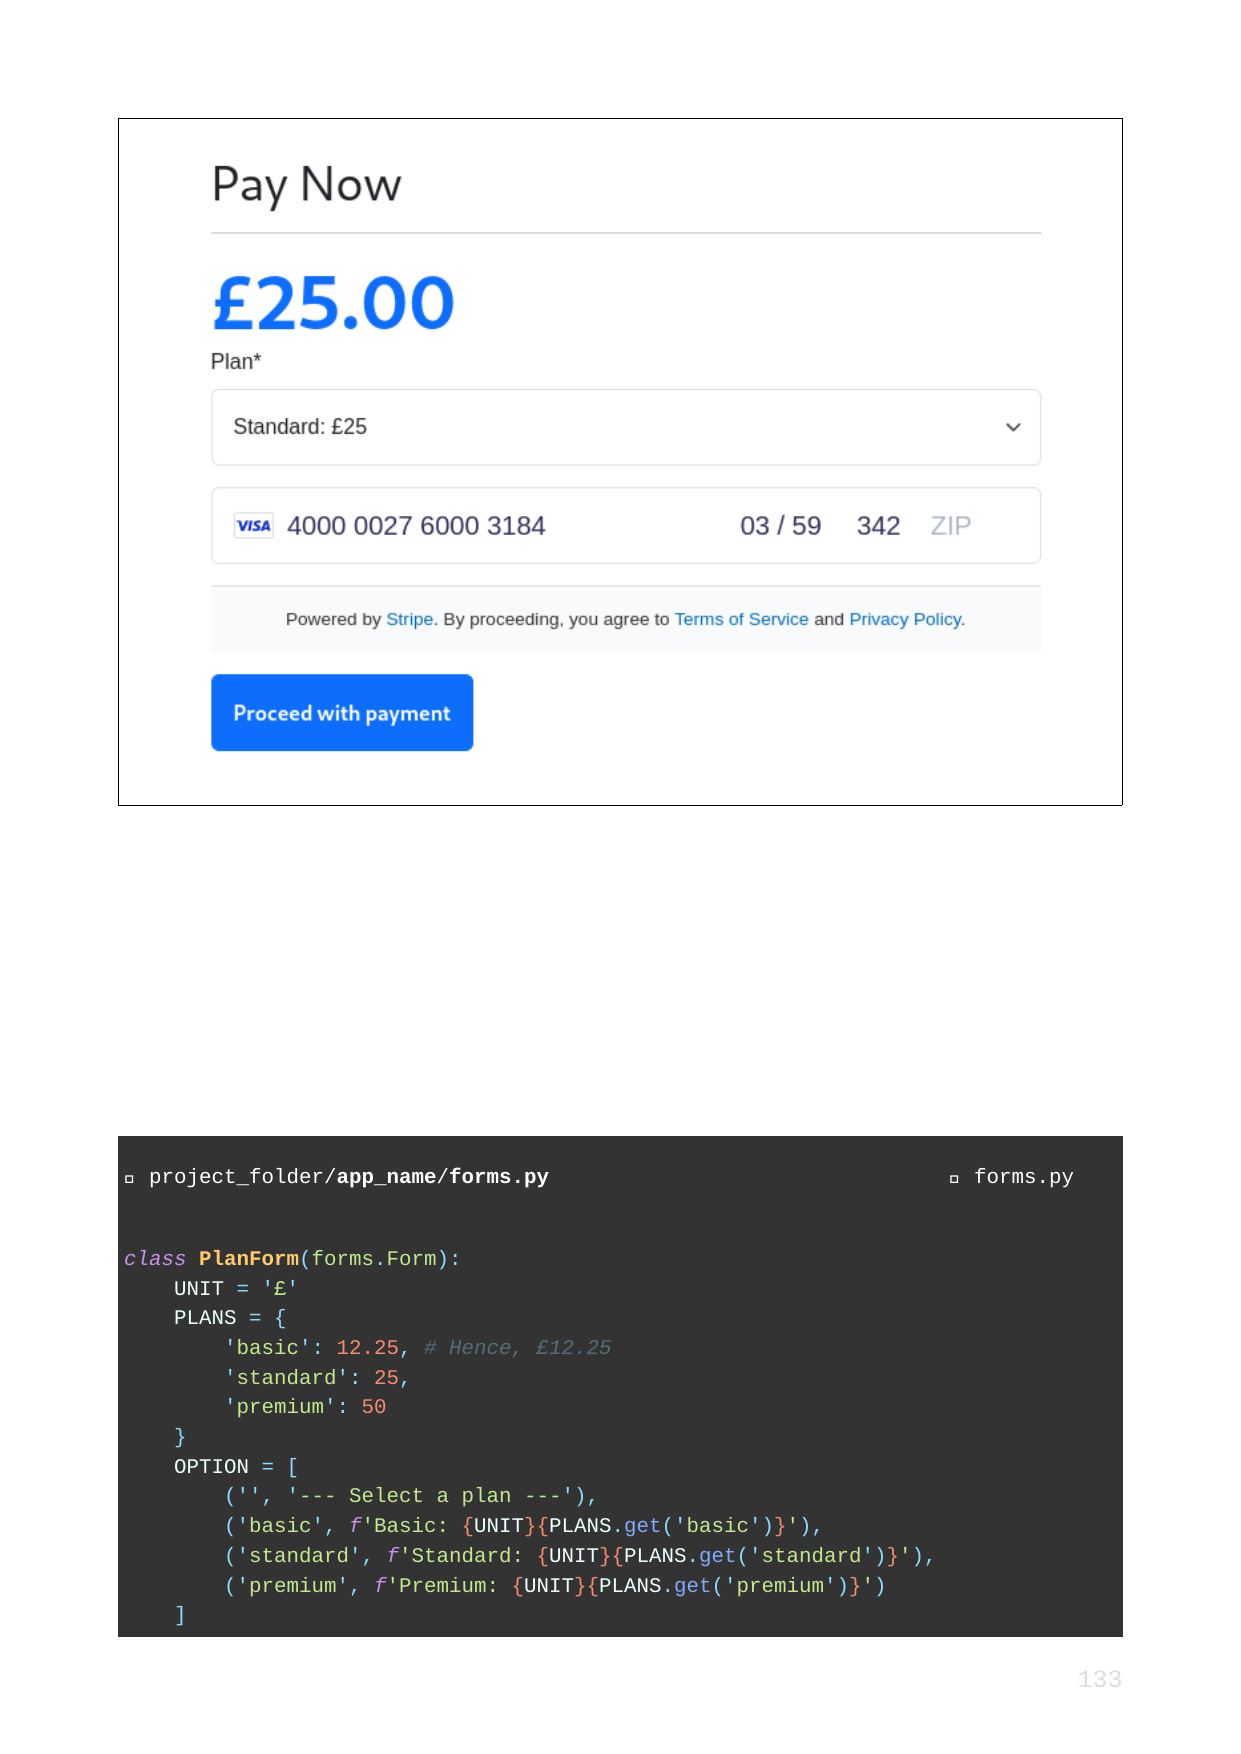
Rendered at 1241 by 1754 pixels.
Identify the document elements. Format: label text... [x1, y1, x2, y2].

table_cell class PlanForm(forms.Form): UNIT = '£' PLANS = { 'basic': 12.25, # Hence, £12.25 'standard': 25, 'premium': 50 } OPTION = [ ('', '--- Select a plan ---'), ('basic', f'Basic: {UNIT}{PLANS.get('basic')}'), ('standard', f'Standard: {UNIT}{PLANS.get('standard')}'), ('premium', f'Premium: {UNIT}{PLANS.get('premium')}') ] [118, 1219, 1123, 1637]
table_header 📝 project_folder/app_name/forms.py 🐍 forms.py [118, 1136, 1123, 1219]
picture [121, 121, 1119, 803]
